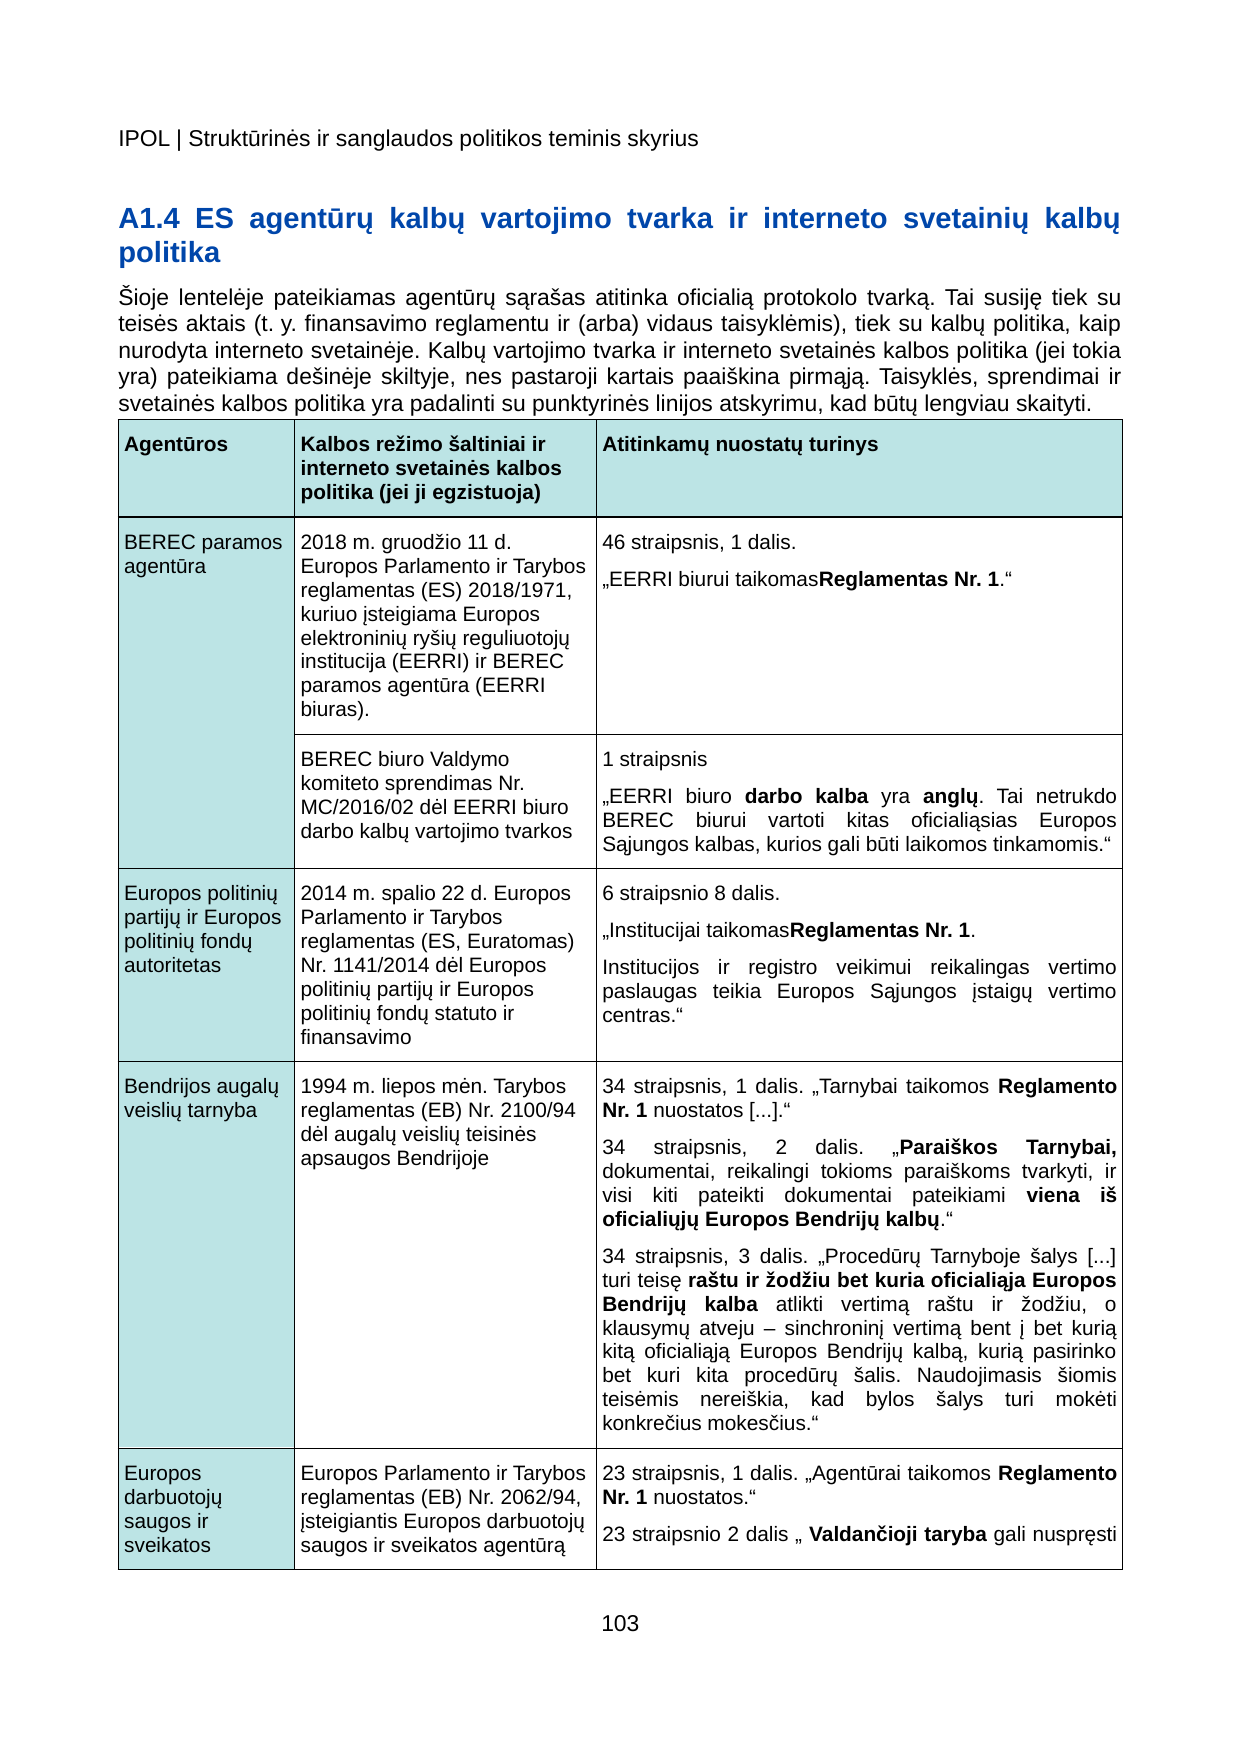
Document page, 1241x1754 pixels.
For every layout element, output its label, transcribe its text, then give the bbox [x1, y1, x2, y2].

table_cell Europos politinių partijų ir Europos politinių fondų autoritetas [119, 869, 294, 1061]
subtitle A1.4 ES agentūrų kalbų vartojimo tvarka ir interneto svetainių kalbų politika [118, 201, 1122, 268]
table_cell 2014 m. spalio 22 d. Europos Parlamento ir Tarybos reglamentas (ES, Euratomas) Nr. 1141/2014 dėl Europos politinių partijų ir Europos politinių fondų statuto ir finansavimo [295, 869, 596, 1061]
table_cell 2018 m. gruodžio 11 d. Europos Parlamento ir Tarybos reglamentas (ES) 2018/1971, kuriuo įsteigiama Europos elektroninių ryšių reguliuotojų institucija (EERRI) ir BEREC paramos agentūra (EERRI biuras). [295, 518, 596, 733]
table_cell 34 straipsnis, 1 dalis. „Tarnybai taikomos Reglamento Nr. 1 nuostatos [...].“ 34 straipsnis, 2 dalis. „Paraiškos Tarnybai, dokumentai, reikalingi tokioms paraiškoms tvarkyti, ir visi kiti pateikti dokumentai pateikiami viena iš oficialiųjų Europos Bendrijų kalbų.“ 34 straipsnis, 3 dalis. „Procedūrų Tarnyboje šalys [...] turi teisę raštu ir žodžiu bet kuria oficialiąja Europos Bendrijų kalba atlikti vertimą raštu ir žodžiu, o klausymų atveju – sinchroninį vertimą bent į bet kurią kitą oficialiąją Europos Bendrijų kalbą, kurią pasirinko bet kuri kita procedūrų šalis. Naudojimasis šiomis teisėmis nereiškia, kad bylos šalys turi mokėti konkrečius mokesčius.“ [597, 1062, 1122, 1447]
table_cell 23 straipsnis, 1 dalis. „Agentūrai taikomos Reglamento Nr. 1 nuostatos.“ 23 straipsnio 2 dalis „ Valdančioji taryba gali nuspręsti [597, 1449, 1122, 1569]
table_cell 6 straipsnio 8 dalis. „Institucijai taikomasReglamentas Nr. 1. Institucijos ir registro veikimui reikalingas vertimo paslaugas teikia Europos Sąjungos įstaigų vertimo centras.“ [597, 869, 1122, 1061]
table_cell 46 straipsnis, 1 dalis. „EERRI biurui taikomasReglamentas Nr. 1.“ [597, 518, 1122, 733]
table_header Kalbos režimo šaltiniai ir interneto svetainės kalbos politika (jei ji egzistuoja) [295, 420, 596, 516]
table_header Agentūros [119, 420, 294, 516]
table_cell Bendrijos augalų veislių tarnyba [119, 1062, 294, 1447]
table_cell Europos darbuotojų saugos ir sveikatos [119, 1449, 294, 1569]
table_cell BEREC paramos agentūra [119, 518, 294, 868]
table_cell BEREC biuro Valdymo komiteto sprendimas Nr. MC/2016/02 dėl EERRI biuro darbo kalbų vartojimo tvarkos [295, 735, 596, 868]
table_header Atitinkamų nuostatų turinys [597, 420, 1122, 516]
table_cell 1 straipsnis „EERRI biuro darbo kalba yra anglų. Tai netrukdo BEREC biurui vartoti kitas oficialiąsias Europos Sąjungos kalbas, kurios gali būti laikomos tinkamomis.“ [597, 735, 1122, 868]
table_cell 1994 m. liepos mėn. Tarybos reglamentas (EB) Nr. 2100/94 dėl augalų veislių teisinės apsaugos Bendrijoje [295, 1062, 596, 1447]
table_cell Europos Parlamento ir Tarybos reglamentas (EB) Nr. 2062/94, įsteigiantis Europos darbuotojų saugos ir sveikatos agentūrą [295, 1449, 596, 1569]
text Šioje lentelėje pateikiamas agentūrų sąrašas atitinka oficialią protokolo tvarką. Tai susiję tiek su teisės aktais (t. y. finansavimo reglamentu ir (arba) vidaus taisyklėmis), tiek su kalbų politika, kaip nurodyta interneto svetainėje. Kalbų vartojimo tvarka ir interneto svetainės kalbos politika (jei tokia yra) pateikiama dešinėje skiltyje, nes pastaroji kartais paaiškina pirmąją. Taisyklės, sprendimai ir svetainės kalbos politika yra padalinti su punktyrinės linijos atskyrimu, kad būtų lengviau skaityti. [118, 284, 1122, 416]
